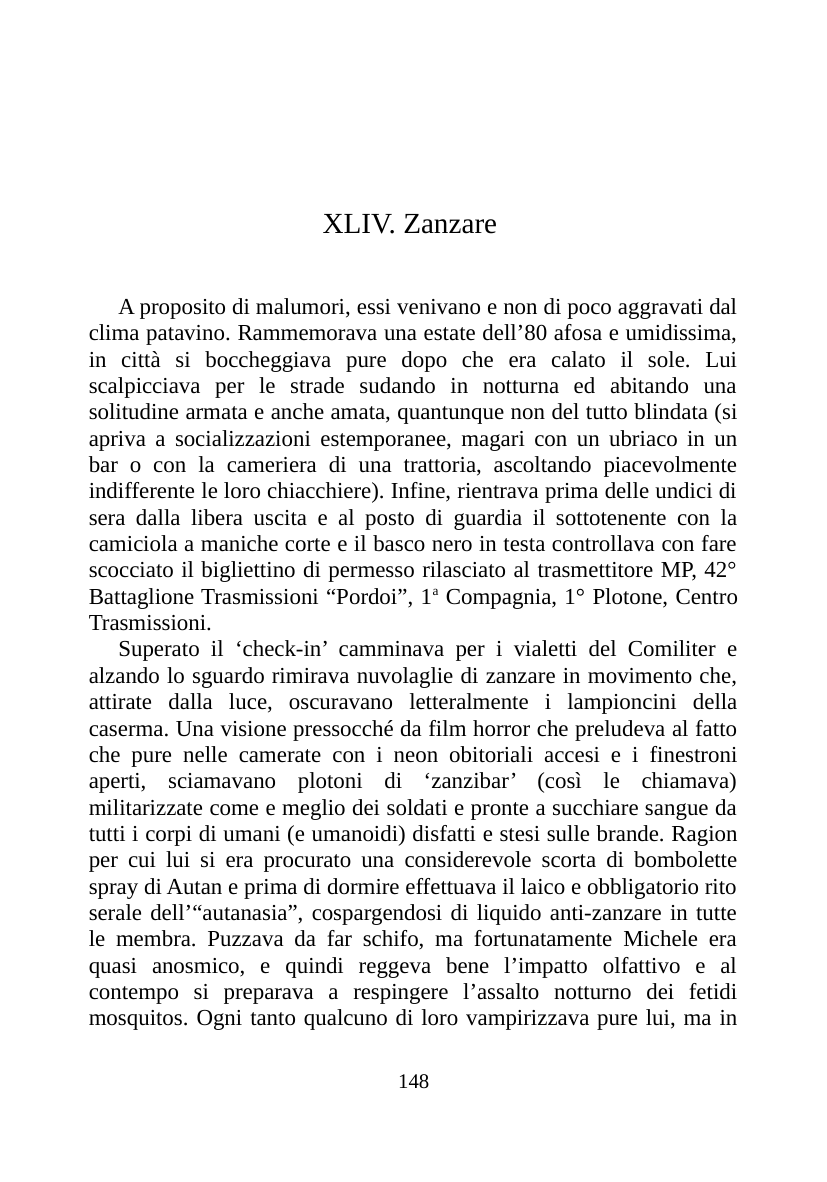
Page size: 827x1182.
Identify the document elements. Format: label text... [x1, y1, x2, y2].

text Superato il ‘check-in’ camminava per i vialetti del Comiliter e alzando lo sguardo rimirava nuvolaglie di zanzare in movimento che, attirate dalla luce, oscuravano letteralmente i lampioncini della caserma. Una visione pressocché da film horror che preludeva al fatto che pure nelle camerate con i neon obitoriali accesi e i finestroni aperti, sciamavano plotoni di ‘zanzibar’ (così le chiamava) militarizzate come e meglio dei soldati e pronte a succhiare sangue da tutti i corpi di umani (e umanoidi) disfatti e stesi sulle brande. Ragion per cui lui si era procurato una considerevole scorta di bombolette spray di Autan e prima di dormire effettuava il laico e obbligatorio rito serale dell’“autanasia”, cospargendosi di liquido anti-zanzare in tutte le membra. Puzzava da far schifo, ma fortunatamente Michele era quasi anosmico, e quindi reggeva bene l’impatto olfattivo e al contempo si preparava a respingere l’assalto notturno dei fetidi mosquitos. Ogni tanto qualcuno di loro vampirizzava pure lui, ma in [88, 636, 738, 1031]
subtitle XLIV. Zanzare [88, 207, 738, 240]
text A proposito di malumori, essi venivano e non di poco aggravati dal clima patavino. Rammemorava una estate dell’80 afosa e umidissima, in città si boccheggiava pure dopo che era calato il sole. Lui scalpicciava per le strade sudando in notturna ed abitando una solitudine armata e anche amata, quantunque non del tutto blindata (si apriva a socializzazioni estemporanee, magari con un ubriaco in un bar o con la cameriera di una trattoria, ascoltando piacevolmente indifferente le loro chiacchiere). Infine, rientrava prima delle undici di sera dalla libera uscita e al posto di guardia il sottotenente con la camiciola a maniche corte e il basco nero in testa controllava con fare scocciato il bigliettino di permesso rilasciato al trasmettitore MP, 42° Battaglione Trasmissioni “Pordoi”, 1a Compagnia, 1° Plotone, Centro Trasmissioni. [88, 293, 738, 636]
